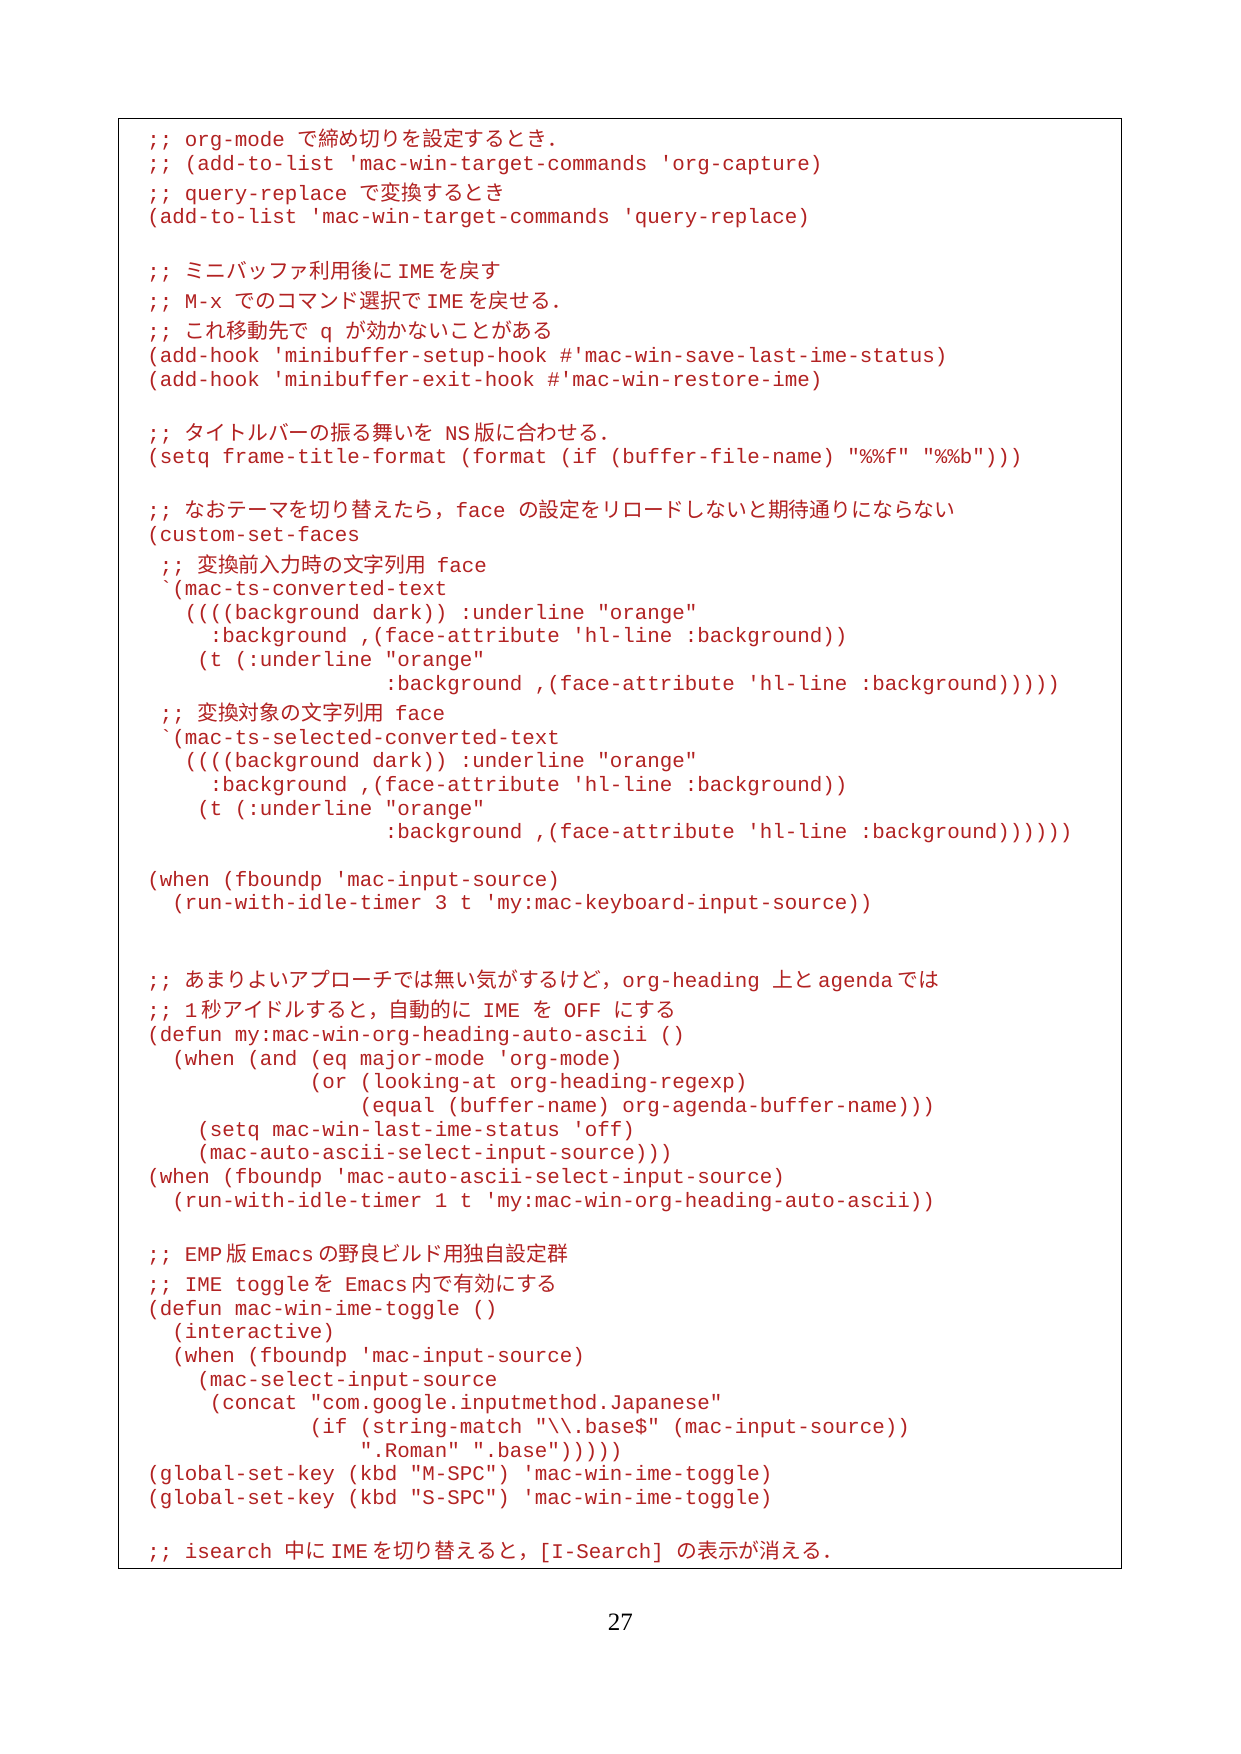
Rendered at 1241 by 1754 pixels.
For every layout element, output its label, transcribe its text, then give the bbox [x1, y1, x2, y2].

text `(mac-ts-converted-text [119, 574, 1121, 598]
text (setq frame-title-format (format (if (buffer-file-name) "%%f" "%%b"))) [119, 442, 1121, 466]
text ;; isearch 中にIMEを切り替えると，[I-Search] の表示が消える． [119, 1530, 1121, 1568]
text (equal (buffer-name) org-agenda-buffer-name))) [119, 1091, 1121, 1115]
text ;; M-x でのコマンド選択でIMEを戻せる． [119, 280, 1121, 311]
text ((((background dark)) :underline "orange" [119, 747, 1121, 770]
text (when (fboundp 'mac-input-source) [119, 865, 1121, 888]
text (add-to-list 'mac-win-target-commands 'query-replace) [119, 203, 1121, 226]
text ;; タイトルバーの振る舞いを NS版に合わせる． [119, 412, 1121, 442]
text ;; EMP版Emacsの野良ビルド用独自設定群 [119, 1233, 1121, 1263]
text (run-with-idle-timer 3 t 'my:mac-keyboard-input-source)) [119, 888, 1121, 912]
text ((((background dark)) :underline "orange" [119, 598, 1121, 622]
text :background ,(face-attribute 'hl-line :background)) [119, 622, 1121, 645]
text ;; ミニバッファ利用後にIMEを戻す [119, 250, 1121, 280]
text (add-hook 'minibuffer-exit-hook #'mac-win-restore-ime) [119, 365, 1121, 388]
text (mac-select-input-source [119, 1365, 1121, 1388]
text (concat "com.google.inputmethod.Japanese" [119, 1388, 1121, 1412]
text ;; 変換対象の文字列用 face [119, 692, 1121, 723]
text (global-set-key (kbd "S-SPC") 'mac-win-ime-toggle) [119, 1483, 1121, 1507]
text (or (looking-at org-heading-regexp) [119, 1067, 1121, 1091]
text (if (string-match "\\.base$" (mac-input-source)) [119, 1412, 1121, 1436]
text (interactive) [119, 1317, 1121, 1341]
text (add-hook 'minibuffer-setup-hook #'mac-win-save-last-ime-status) [119, 341, 1121, 365]
text ;; なおテーマを切り替えたら，face の設定をリロードしないと期待通りにならない [119, 490, 1121, 520]
text ;; (add-to-list 'mac-win-target-commands 'org-capture) [119, 148, 1121, 172]
text (when (fboundp 'mac-auto-ascii-select-input-source) [119, 1162, 1121, 1186]
text (run-with-idle-timer 1 t 'my:mac-win-org-heading-auto-ascii)) [119, 1186, 1121, 1209]
text (defun mac-win-ime-toggle () [119, 1294, 1121, 1317]
text ;; org-mode で締め切りを設定するとき． [119, 119, 1121, 148]
text (mac-auto-ascii-select-input-source))) [119, 1138, 1121, 1162]
text ".Roman" ".base"))))) [119, 1436, 1121, 1459]
text (global-set-key (kbd "M-SPC") 'mac-win-ime-toggle) [119, 1459, 1121, 1483]
text ;; あまりよいアプローチでは無い気がするけど，org-heading 上とagendaでは [119, 959, 1121, 990]
text ;; 変換前入力時の文字列用 face [119, 544, 1121, 574]
text (t (:underline "orange" [119, 645, 1121, 669]
text ;; 1秒アイドルすると，自動的に IME を OFF にする [119, 990, 1121, 1020]
text :background ,(face-attribute 'hl-line :background)))))) [119, 817, 1121, 841]
text (custom-set-faces [119, 520, 1121, 544]
text (t (:underline "orange" [119, 794, 1121, 817]
text (defun my:mac-win-org-heading-auto-ascii () [119, 1020, 1121, 1044]
text ;; query-replace で変換するとき [119, 172, 1121, 203]
text ;; IME toggleを Emacs内で有効にする [119, 1263, 1121, 1294]
text (when (and (eq major-mode 'org-mode) [119, 1044, 1121, 1067]
text (setq mac-win-last-ime-status 'off) [119, 1115, 1121, 1138]
text ;; これ移動先で q が効かないことがある [119, 311, 1121, 341]
text (when (fboundp 'mac-input-source) [119, 1341, 1121, 1365]
text :background ,(face-attribute 'hl-line :background)) [119, 770, 1121, 794]
text :background ,(face-attribute 'hl-line :background))))) [119, 669, 1121, 692]
text `(mac-ts-selected-converted-text [119, 723, 1121, 747]
